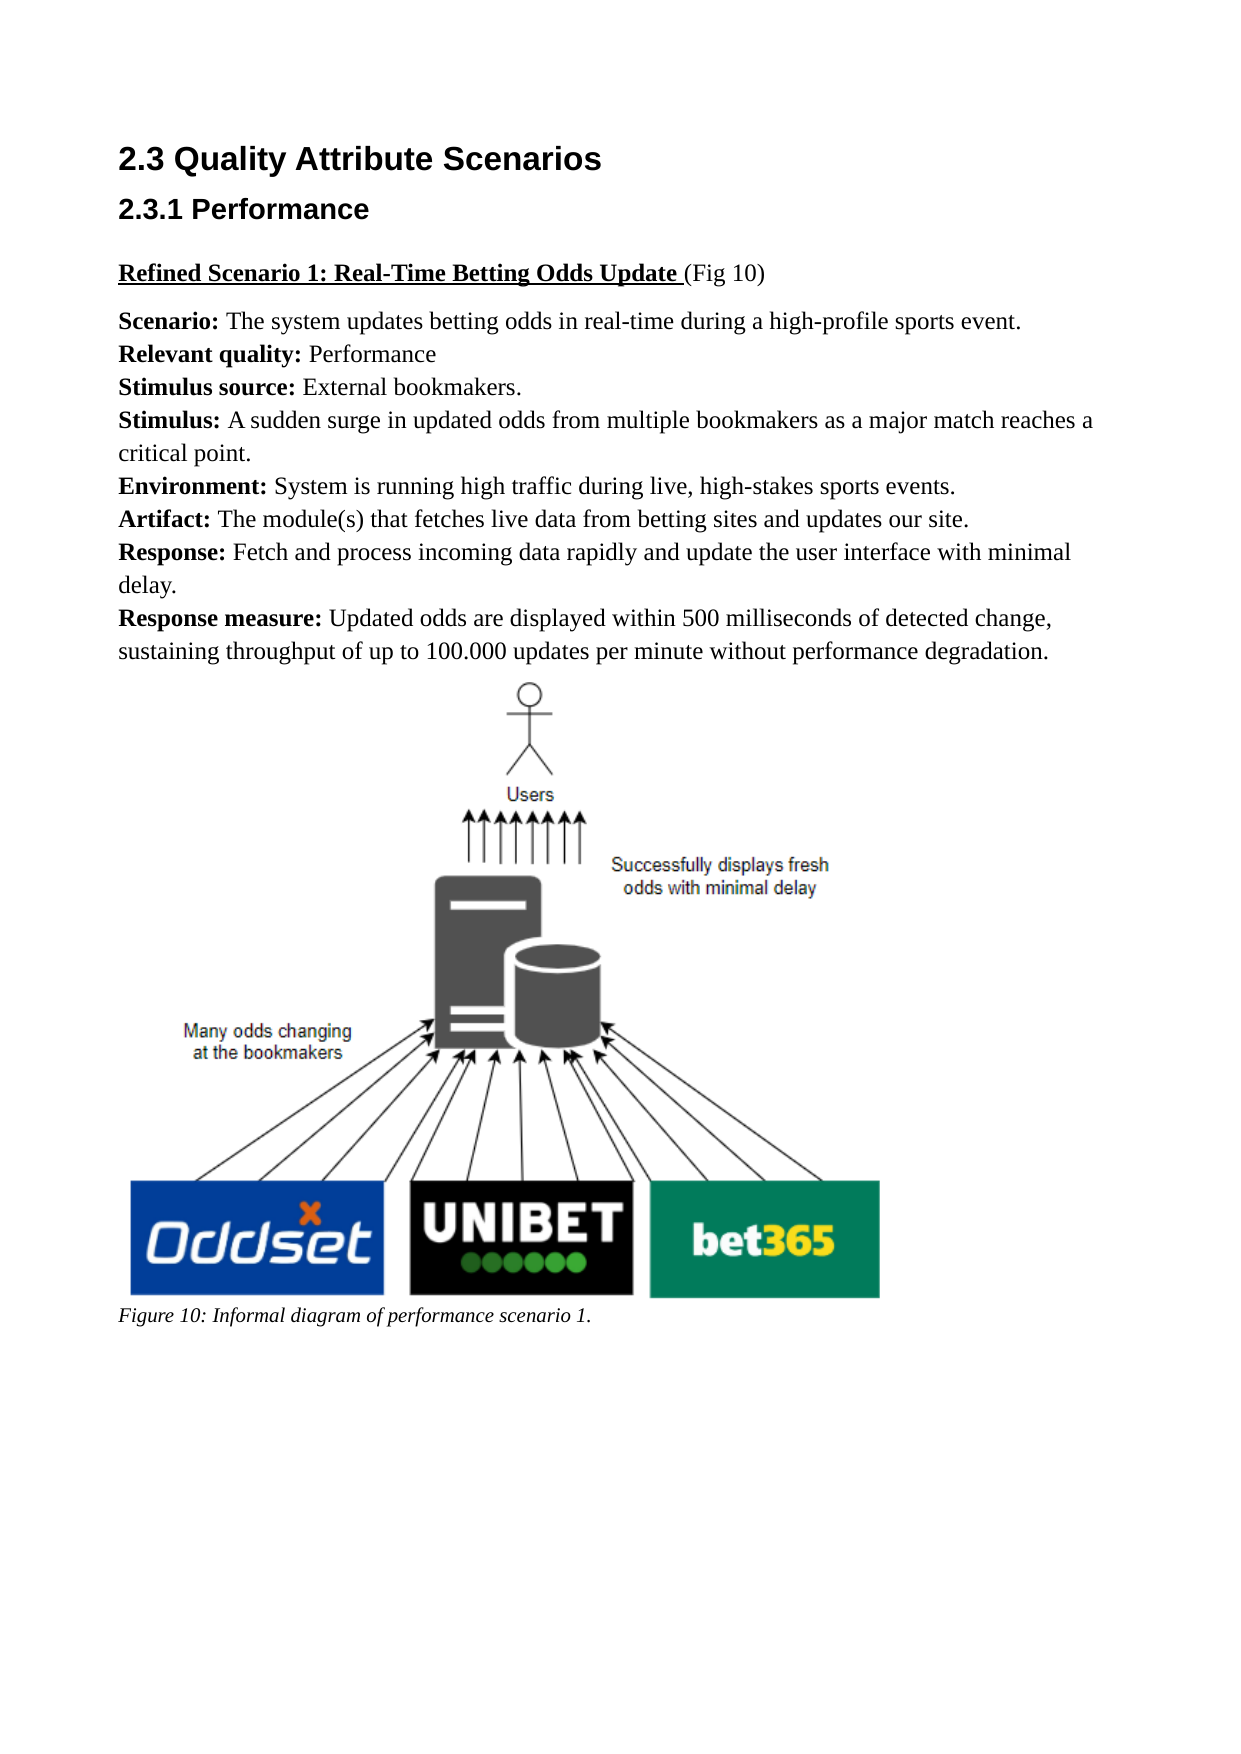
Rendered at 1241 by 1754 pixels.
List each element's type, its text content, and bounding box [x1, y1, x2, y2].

picture [118, 681, 890, 1304]
subtitle Performance [118, 192, 1122, 226]
text Scenario: The system updates betting odds in real-time during a high-profile sports event. Relevant quality: Performance Stimulus source: External bookmakers. Stimulus: A sudden surge in updated odds from multiple bookmakers as a major match reaches a critical point. Environment: System is running high traffic during live, high-stakes sports events. Artifact: The module(s) that fetches live data from betting sites and updates our site. Response: Fetch and process incoming data rapidly and update the user interface with minimal delay. Response measure: Updated odds are displayed within 500 milliseconds of detected change, sustaining throughput of up to 100.000 updates per minute without performance degradation. [118, 306, 1122, 1327]
text Figure 10: Informal diagram of performance scenario 1. [118, 1304, 890, 1327]
subtitle Quality Attribute Scenarios [118, 139, 1122, 177]
text Refined Scenario 1: Real-Time Betting Odds Update (Fig 10) [118, 226, 1122, 287]
